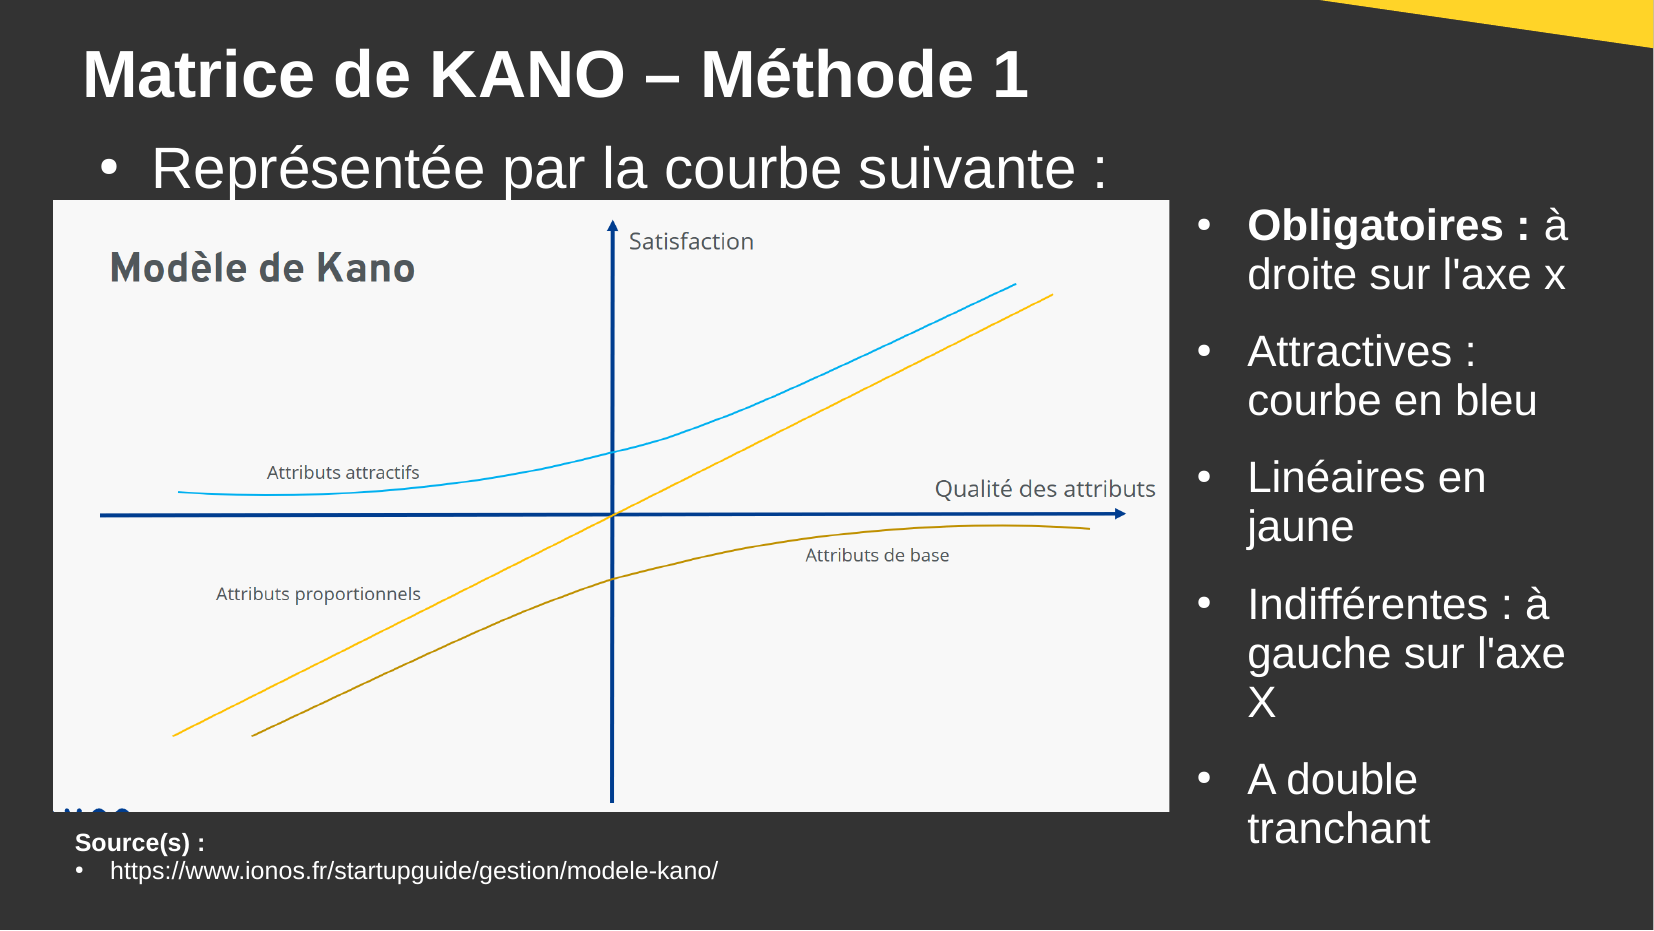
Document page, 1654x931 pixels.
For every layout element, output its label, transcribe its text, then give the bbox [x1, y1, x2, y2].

list Obligatoires : à droite sur l'axe x Attractives : courbe en bleu Linéaires en jaune Indifférentes : à gauche sur l'axe X A double tranchant [1179, 200, 1607, 857]
title Matrice de KANO – Méthode 1 [82, 37, 1571, 122]
list Représentée par la courbe suivante : [80, 135, 1620, 201]
text_box Source(s) : https://www.ionos.fr/startupguide/gestion/modele-kano/ [60, 821, 922, 898]
picture [53, 200, 1170, 812]
text_box [1319, 0, 1654, 49]
